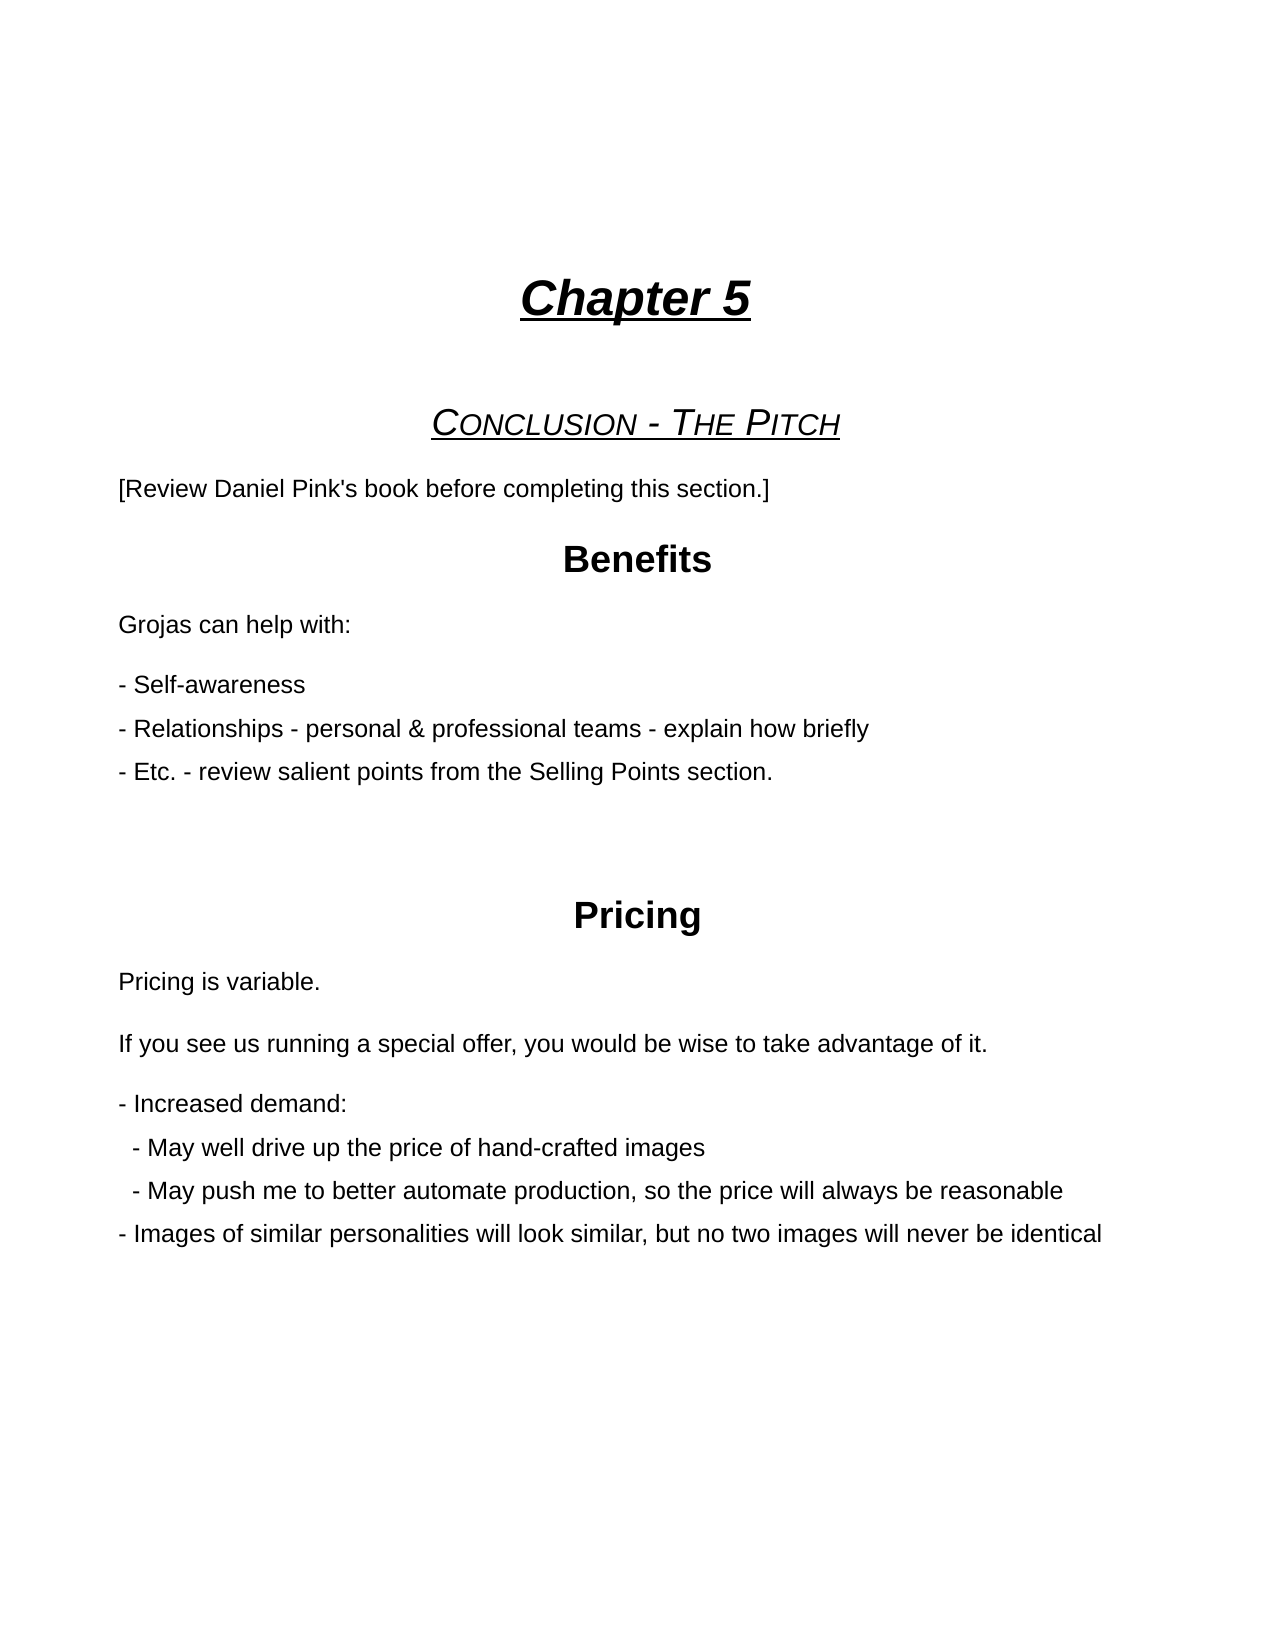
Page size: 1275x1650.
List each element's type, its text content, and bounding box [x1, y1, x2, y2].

list - May well drive up the price of hand-crafted images [118, 1133, 1157, 1161]
list - Increased demand: [118, 1089, 1157, 1118]
list - Self-awareness [118, 670, 1157, 699]
text [Review Daniel Pink's book before completing this section.] [118, 474, 1157, 502]
text Grojas can help with: [118, 610, 1157, 639]
text If you see us running a special offer, you would be wise to take advantage of it. [118, 1029, 1157, 1058]
subtitle Pricing [118, 893, 1157, 936]
list - May push me to better automate production, so the price will always be reasonable [118, 1176, 1157, 1204]
text Pricing is variable. [118, 966, 1157, 995]
subtitle Conclusion - The Pitch [118, 401, 1157, 444]
subtitle Benefits [118, 537, 1157, 580]
list - Images of similar personalities will look similar, but no two images will never be identical [118, 1219, 1157, 1248]
list - Relationships - personal & professional teams - explain how briefly [118, 713, 1157, 742]
title Chapter 5 [118, 268, 1157, 326]
list - Etc. - review salient points from the Selling Points section. [118, 757, 1157, 785]
